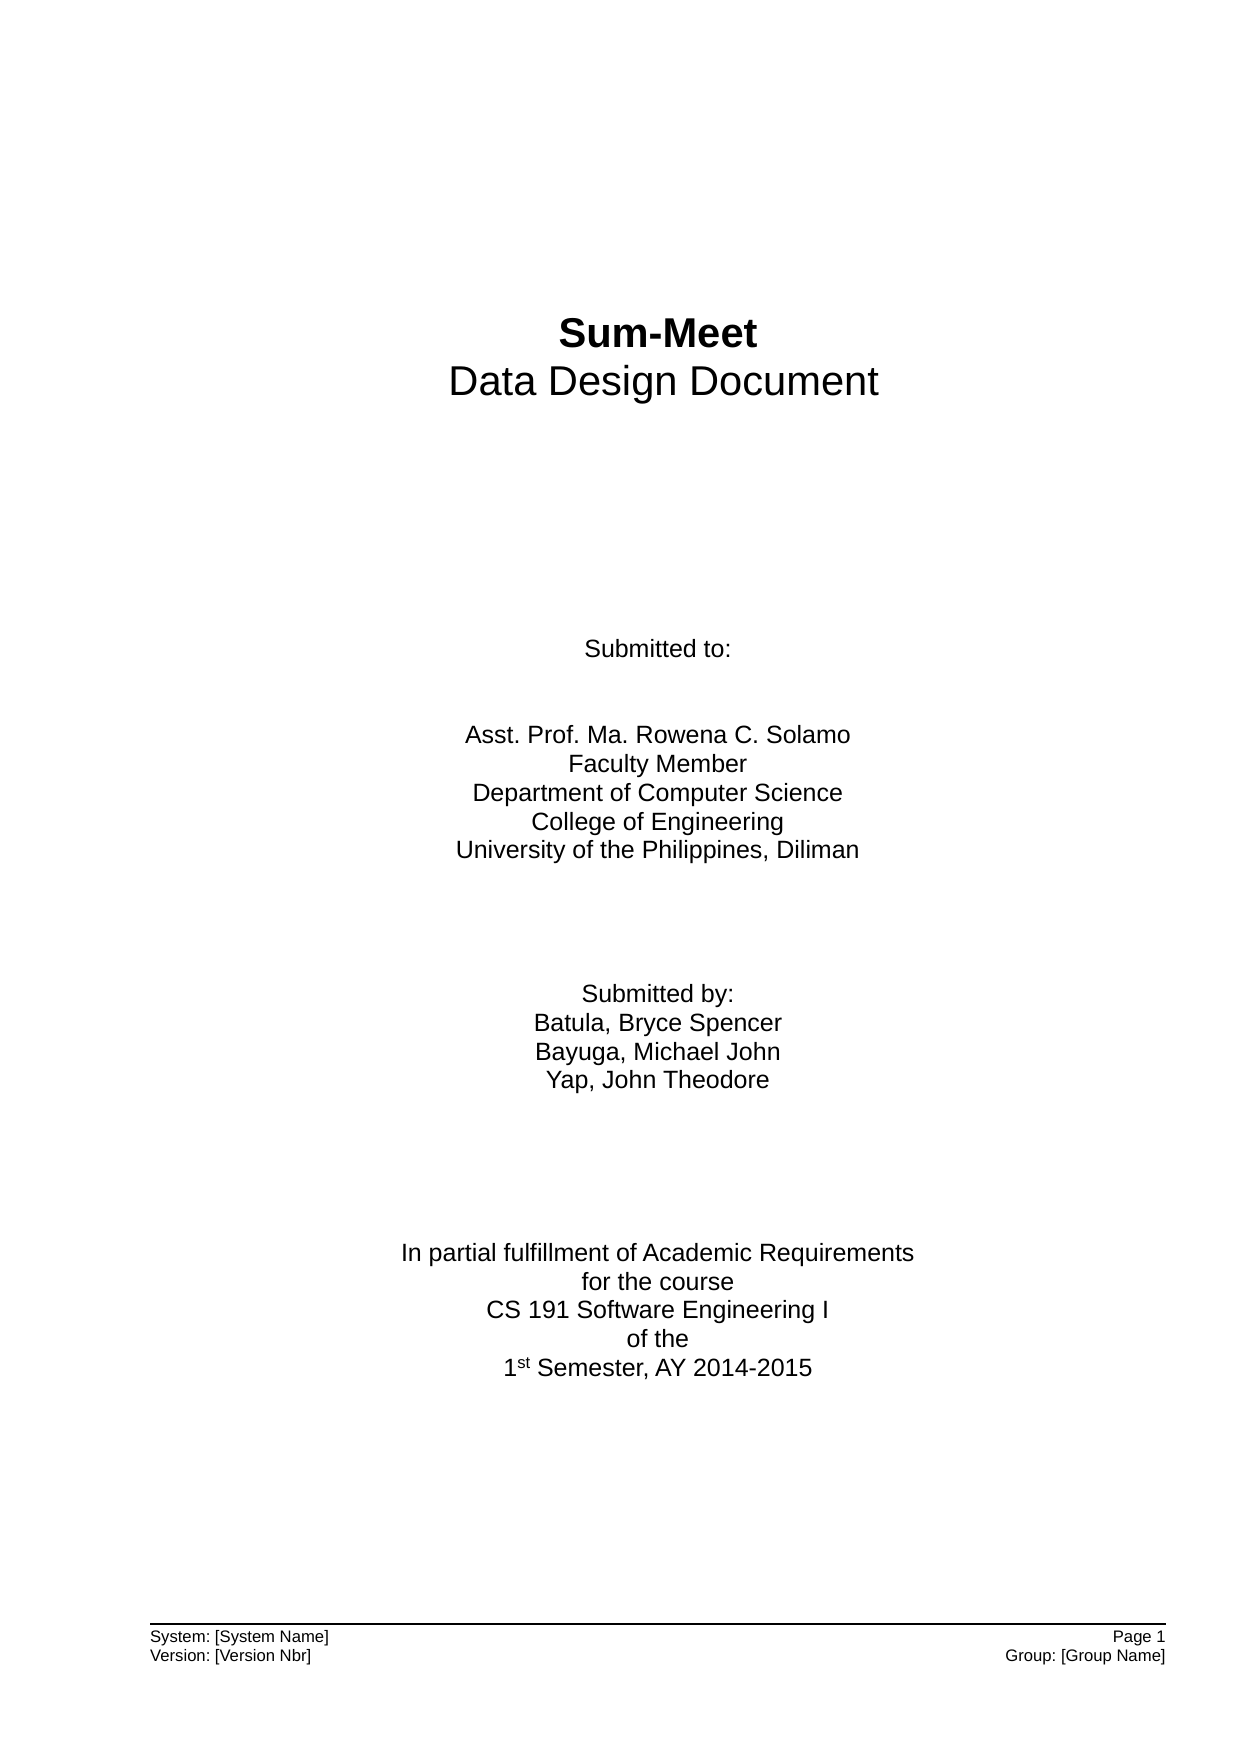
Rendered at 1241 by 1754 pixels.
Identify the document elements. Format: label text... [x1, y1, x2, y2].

text Faculty Member [150, 749, 1166, 778]
subtitle 1st Semester, AY 2014-2015 [150, 1353, 1166, 1381]
text Submitted to: [150, 634, 1166, 663]
text for the course [150, 1266, 1166, 1295]
text CS 191 Software Engineering I [150, 1295, 1166, 1324]
text University of the Philippines, Diliman [150, 835, 1166, 864]
text Asst. Prof. Ma. Rowena C. Solamo [150, 720, 1166, 749]
text Data Design Document [150, 356, 1166, 404]
text of the [150, 1324, 1166, 1353]
text In partial fulfillment of Academic Requirements [150, 1238, 1166, 1266]
text Bayuga, Michael John [150, 1036, 1166, 1065]
text Department of Computer Science [150, 778, 1166, 806]
text Submitted by: [150, 979, 1166, 1008]
text Yap, John Theodore [150, 1065, 1166, 1094]
text College of Engineering [150, 806, 1166, 835]
text Sum-Meet [150, 308, 1166, 356]
text Batula, Bryce Spencer [150, 1008, 1166, 1036]
